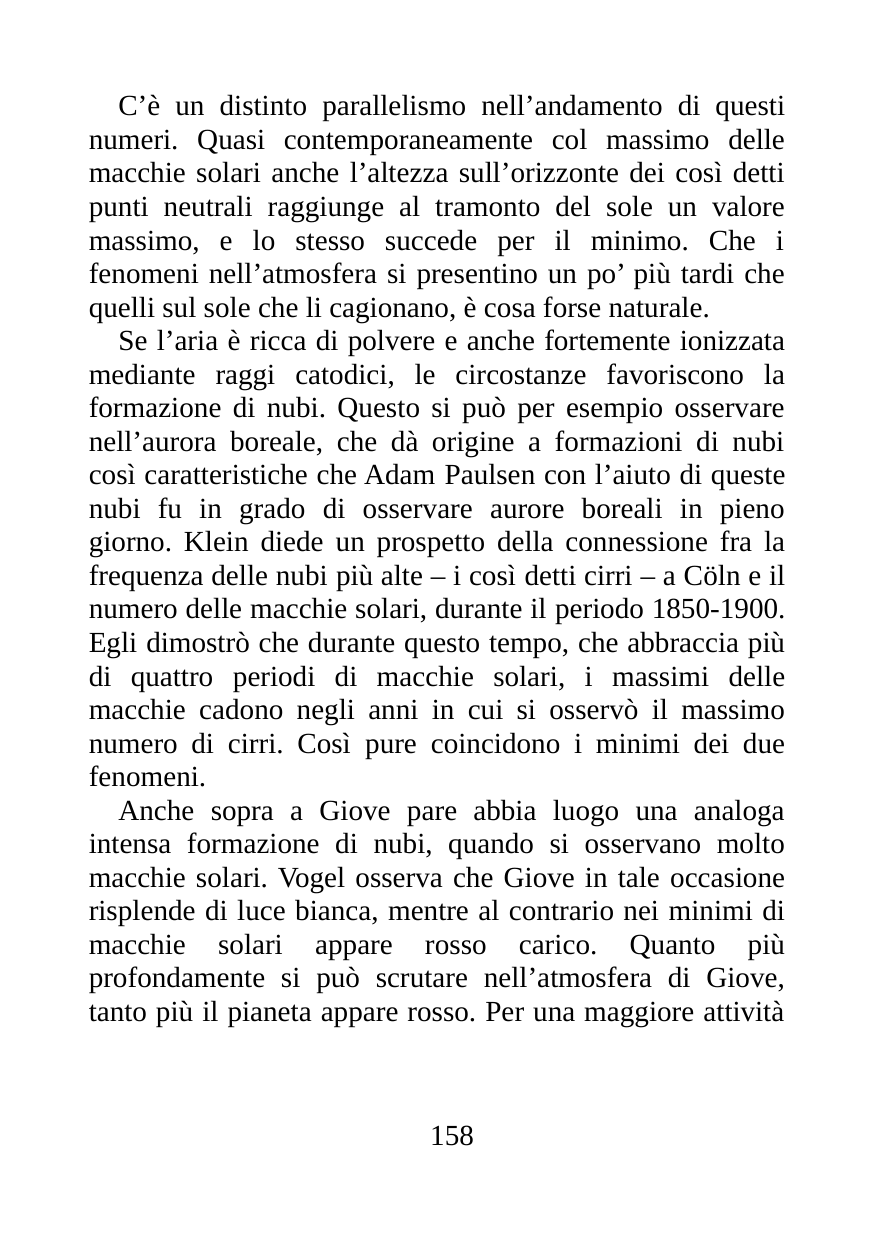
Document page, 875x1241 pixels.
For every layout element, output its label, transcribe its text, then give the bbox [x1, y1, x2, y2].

text Se l’aria è ricca di polvere e anche fortemente ionizzata mediante raggi catodici, le circostanze favoriscono la formazione di nubi. Questo si può per esempio osservare nell’aurora boreale, che dà origine a formazioni di nubi così caratteristiche che Adam Paulsen con l’aiuto di queste nubi fu in grado di osservare aurore boreali in pieno giorno. Klein diede un prospetto della connessione fra la frequenza delle nubi più alte – i così detti cirri – a Cöln e il numero delle macchie solari, durante il periodo 1850-1900. Egli dimostrò che durante questo tempo, che abbraccia più di quattro periodi di macchie solari, i massimi delle macchie cadono negli anni in cui si osservò il massimo numero di cirri. Così pure coincidono i minimi dei due fenomeni. [88, 323, 786, 793]
text C’è un distinto parallelismo nell’andamento di questi numeri. Quasi contemporaneamente col massimo delle macchie solari anche l’altezza sull’orizzonte dei così detti punti neutrali raggiunge al tramonto del sole un valore massimo, e lo stesso succede per il minimo. Che i fenomeni nell’atmosfera si presentino un po’ più tardi che quelli sul sole che li cagionano, è cosa forse naturale. [88, 88, 786, 323]
text Anche sopra a Giove pare abbia luogo una analoga intensa formazione di nubi, quando si osservano molto macchie solari. Vogel osserva che Giove in tale occasione risplende di luce bianca, mentre al contrario nei minimi di macchie solari appare rosso carico. Quanto più profondamente si può scrutare nell’atmosfera di Giove, tanto più il pianeta appare rosso. Per una maggiore attività [88, 793, 786, 1028]
